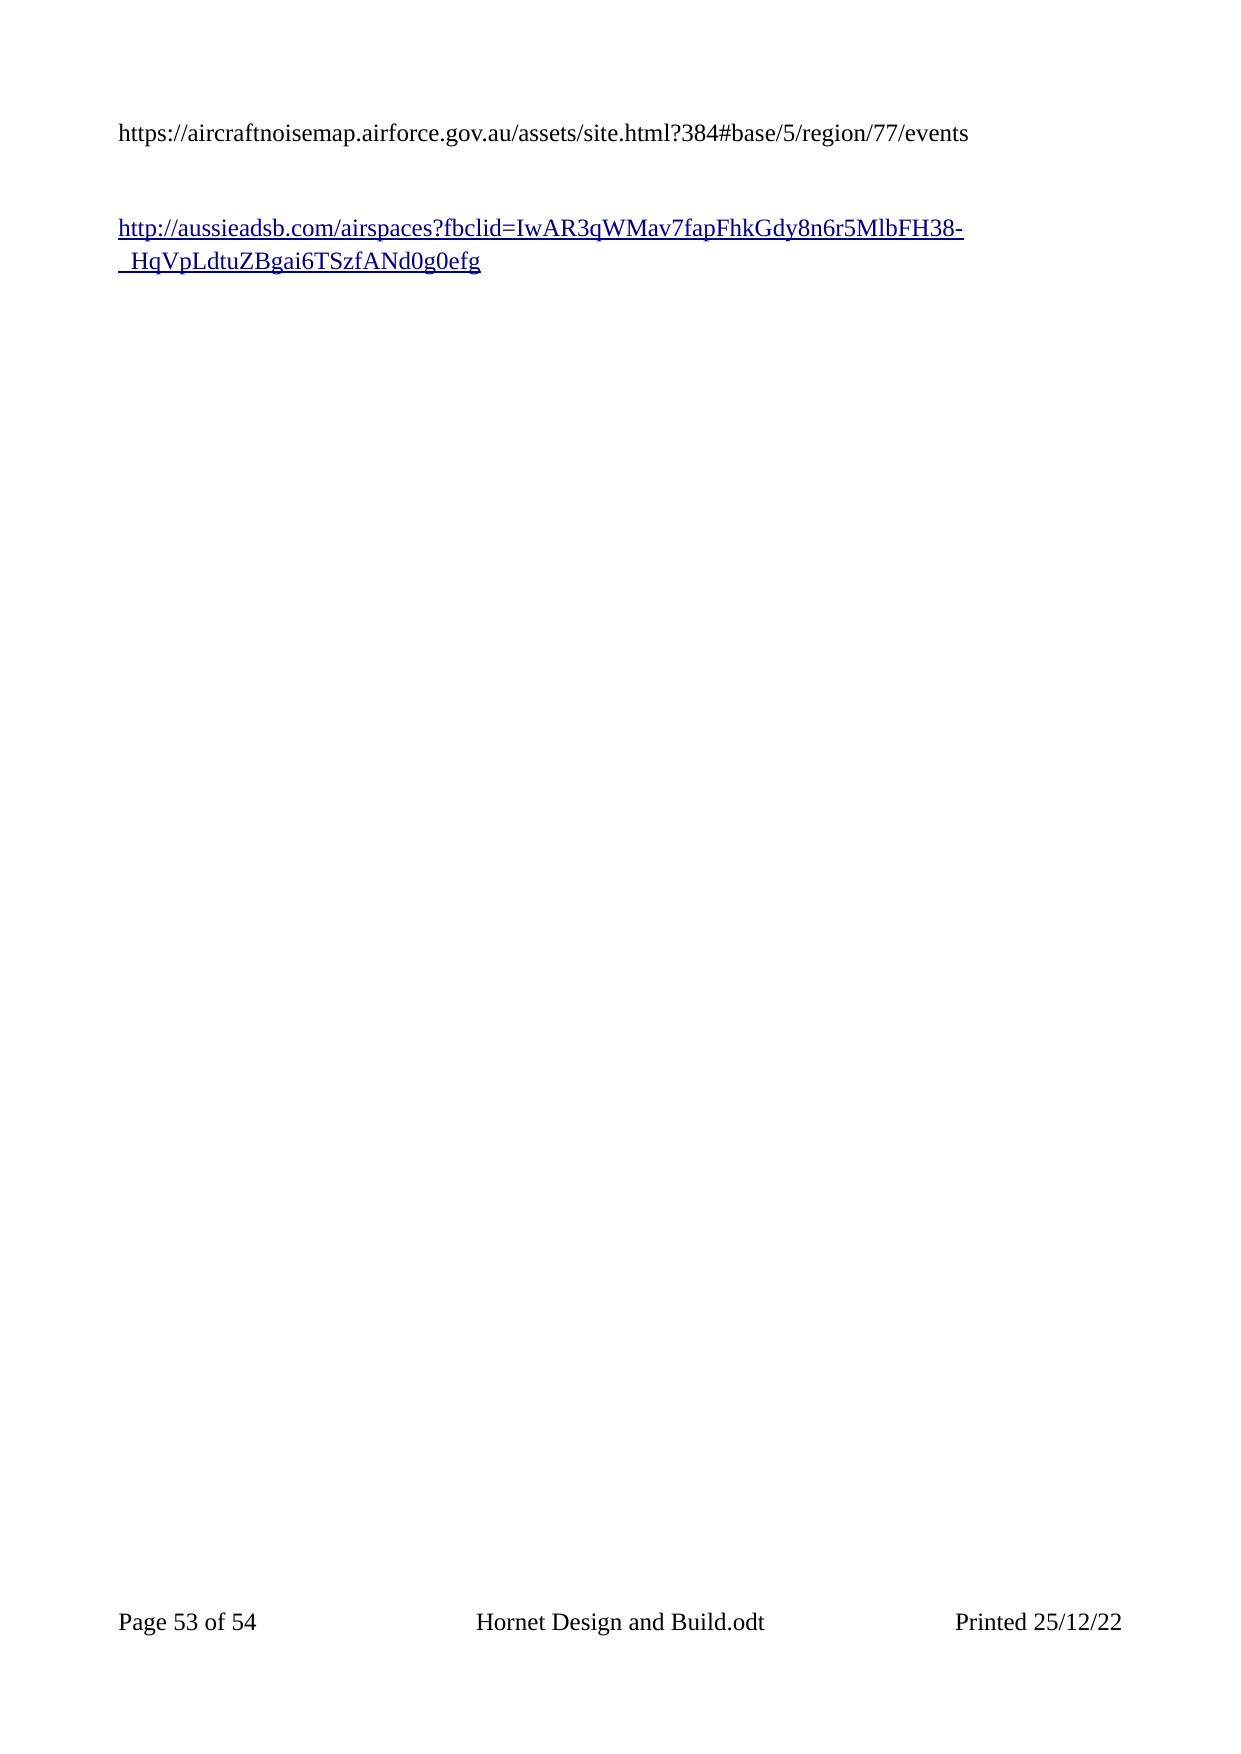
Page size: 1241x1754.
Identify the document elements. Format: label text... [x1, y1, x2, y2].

text http://aussieadsb.com/airspaces?fbclid=IwAR3qWMav7fapFhkGdy8n6r5MlbFH38-_HqVpLdtuZBgai6TSzfANd0g0efg [118, 213, 1122, 275]
text https://aircraftnoisemap.airforce.gov.au/assets/site.html?384#base/5/region/77/events [118, 118, 1122, 147]
